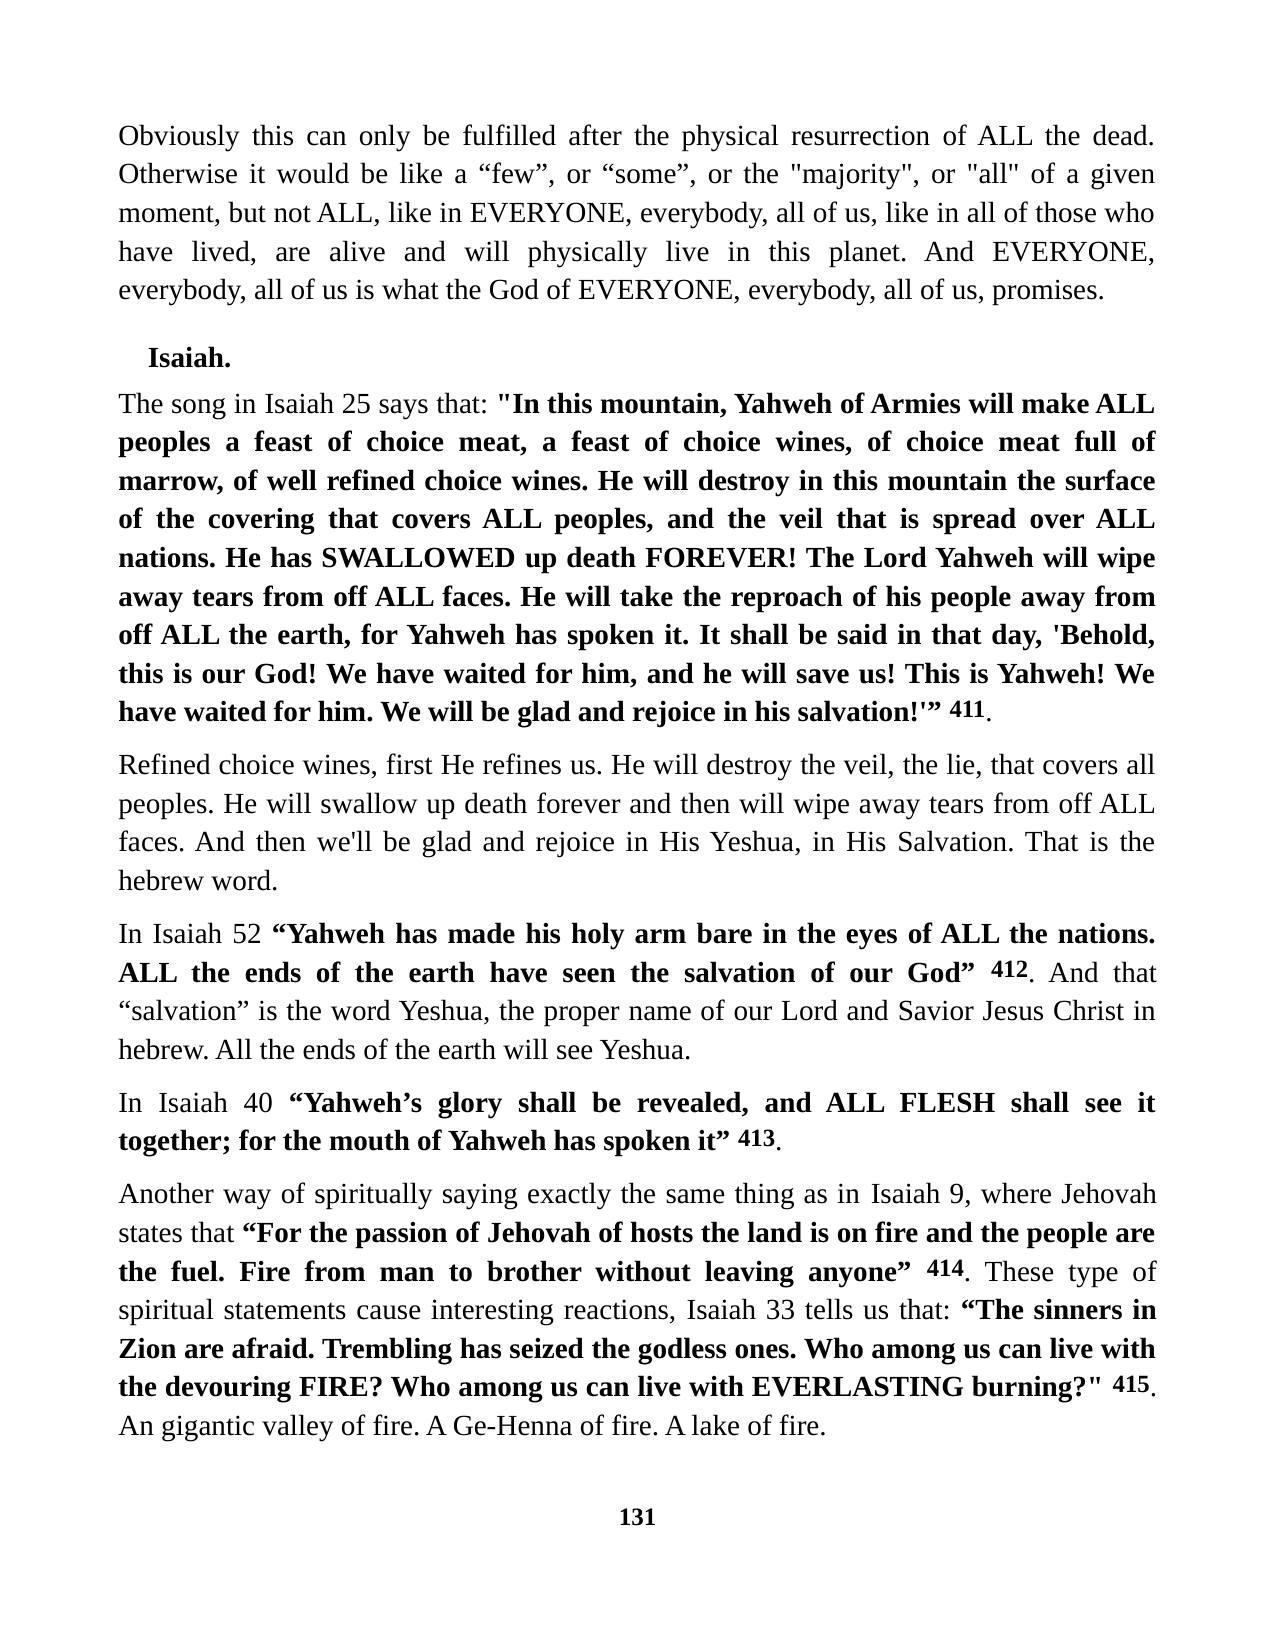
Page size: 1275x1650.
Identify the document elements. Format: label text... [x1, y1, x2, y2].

text In Isaiah 40 “Yahweh’s glory shall be revealed, and ALL FLESH shall see it together; for the mouth of Yahweh has spoken it” . [118, 1085, 1157, 1157]
text Refined choice wines, first He refines us. He will destroy the veil, the lie, that covers all peoples. He will swallow up death forever and then will wipe away tears from off ALL faces. And then we'll be glad and rejoice in His Yeshua, in His Salvation. That is the hebrew word. [118, 747, 1157, 897]
subtitle Isaiah. [148, 340, 1157, 373]
text In Isaiah 52 “Yahweh has made his holy arm bare in the eyes of ALL the nations. ALL the ends of the earth have seen the salvation of our God” . And that “salvation” is the word Yeshua, the proper name of our Lord and Savior Jesus Christ in hebrew. All the ends of the earth will see Yeshua. [118, 916, 1157, 1065]
text Obviously this can only be fulfilled after the physical resurrection of ALL the dead. Otherwise it would be like a “few”, or “some”, or the "majority", or "all" of a given moment, but not ALL, like in EVERYONE, everybody, all of us, like in all of those who have lived, are alive and will physically live in this planet. And EVERYONE, everybody, all of us is what the God of EVERYONE, everybody, all of us, promises. [118, 118, 1157, 306]
text The song in Isaiah 25 says that: "In this mountain, Yahweh of Armies will make ALL peoples a feast of choice meat, a feast of choice wines, of choice meat full of marrow, of well refined choice wines. He will destroy in this mountain the surface of the covering that covers ALL peoples, and the veil that is spread over ALL nations. He has SWALLOWED up death FOREVER! The Lord Yahweh will wipe away tears from off ALL faces. He will take the reproach of his people away from off ALL the earth, for Yahweh has spoken it. It shall be said in that day, 'Behold, this is our God! We have waited for him, and he will save us! This is Yahweh! We have waited for him. We will be glad and rejoice in his salvation!'” . [118, 386, 1157, 728]
text Another way of spiritually saying exactly the same thing as in Isaiah 9, where Jehovah states that “For the passion of Jehovah of hosts the land is on fire and the people are the fuel. Fire from man to brother without leaving anyone” . These type of spiritual statements cause interesting reactions, Isaiah 33 tells us that: “The sinners in Zion are afraid. Trembling has seized the godless ones. Who among us can live with the devouring FIRE? Who among us can live with EVERLASTING burning?" . An gigantic valley of fire. A Ge-Henna of fire. A lake of fire. [118, 1177, 1157, 1441]
